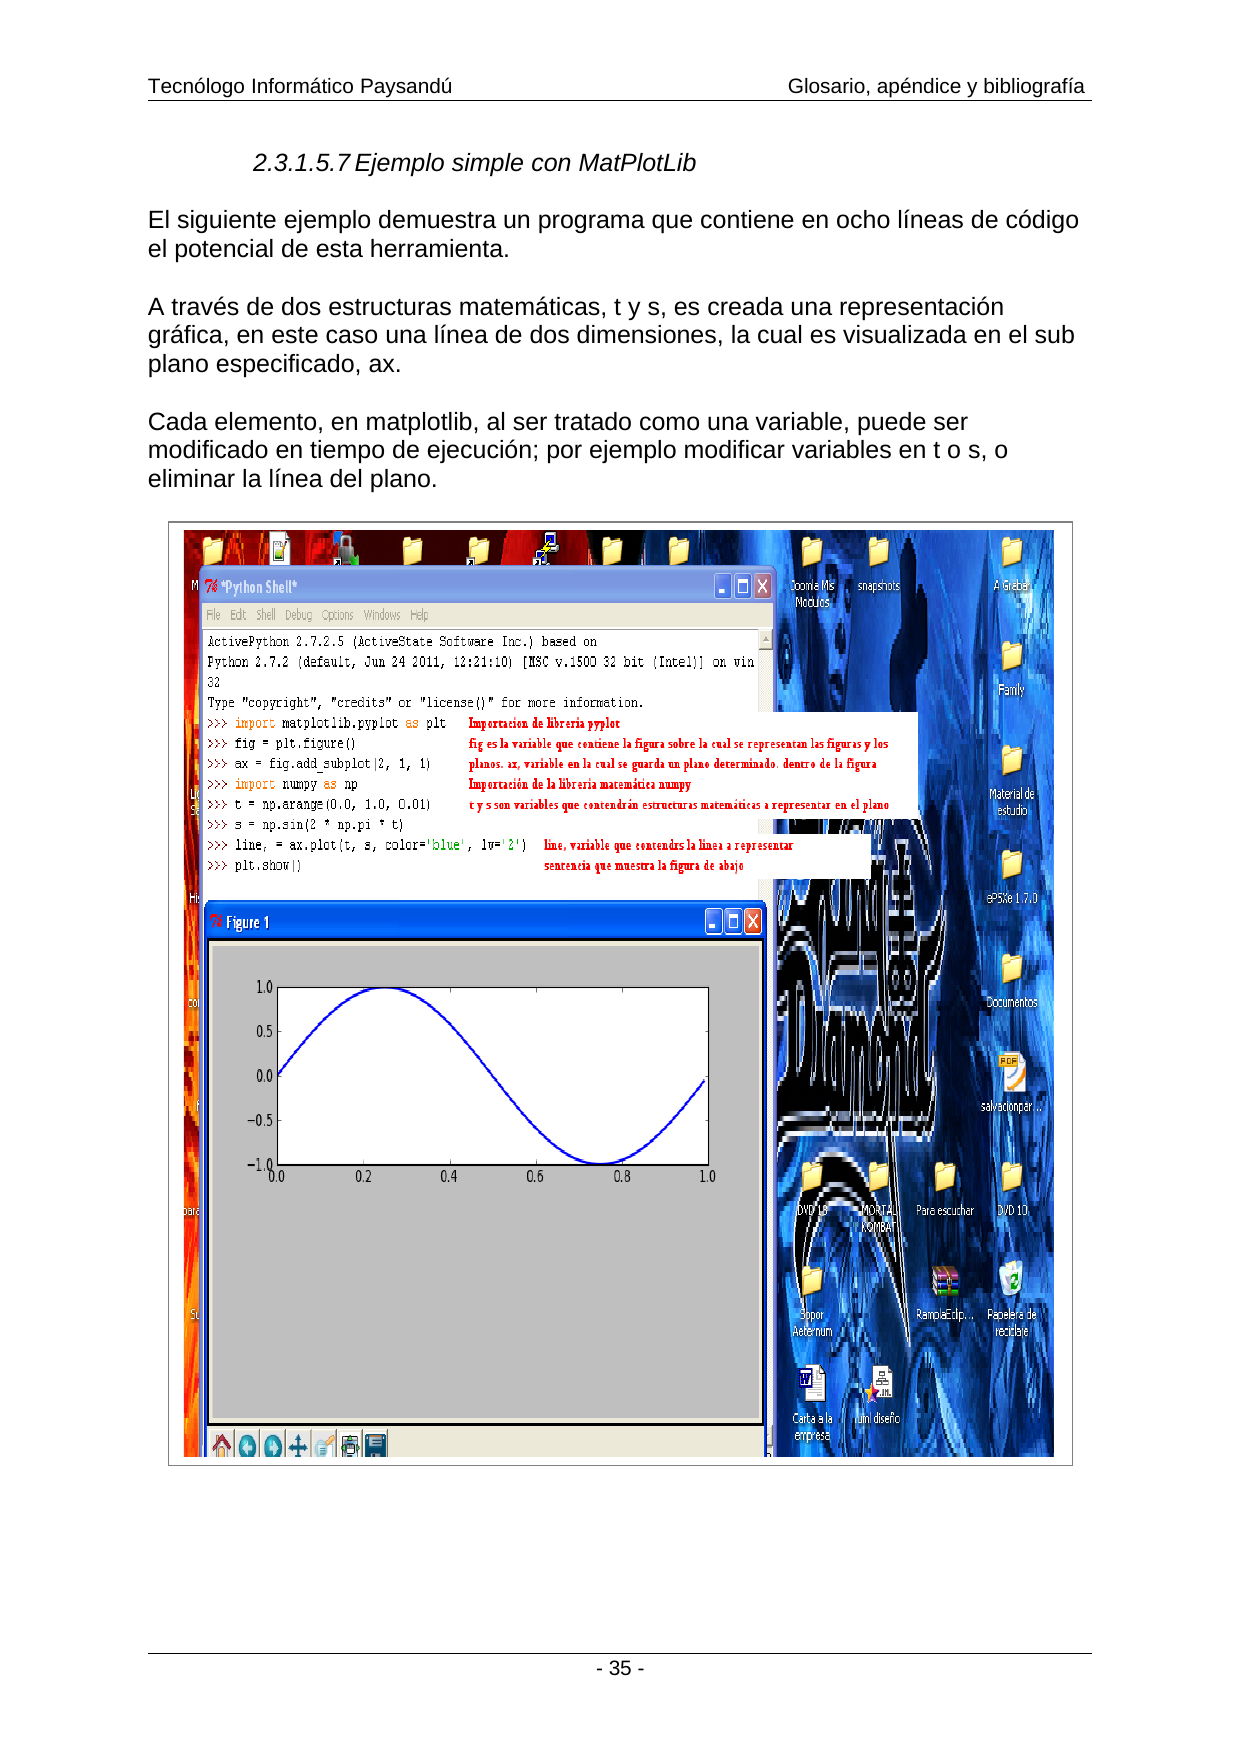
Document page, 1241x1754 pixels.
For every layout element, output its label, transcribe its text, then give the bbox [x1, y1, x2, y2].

text Cada elemento, en matplotlib, al ser tratado como una variable, puede ser modificado en tiempo de ejecución; por ejemplo modificar variables en t o s, o eliminar la línea del plano. [148, 406, 1092, 493]
text A través de dos estructuras matemáticas, t y s, es creada una representación gráfica, en este caso una línea de dos dimensiones, la cual es visualizada en el sub plano especificado, ax. [148, 291, 1092, 378]
picture [371, 1452, 380, 1457]
text El siguiente ejemplo demuestra un programa que contiene en ocho líneas de código el potencial de esta herramienta. [148, 205, 1092, 263]
picture [183, 530, 1057, 1457]
subtitle Ejemplo simple con MatPlotLib [253, 148, 1092, 176]
